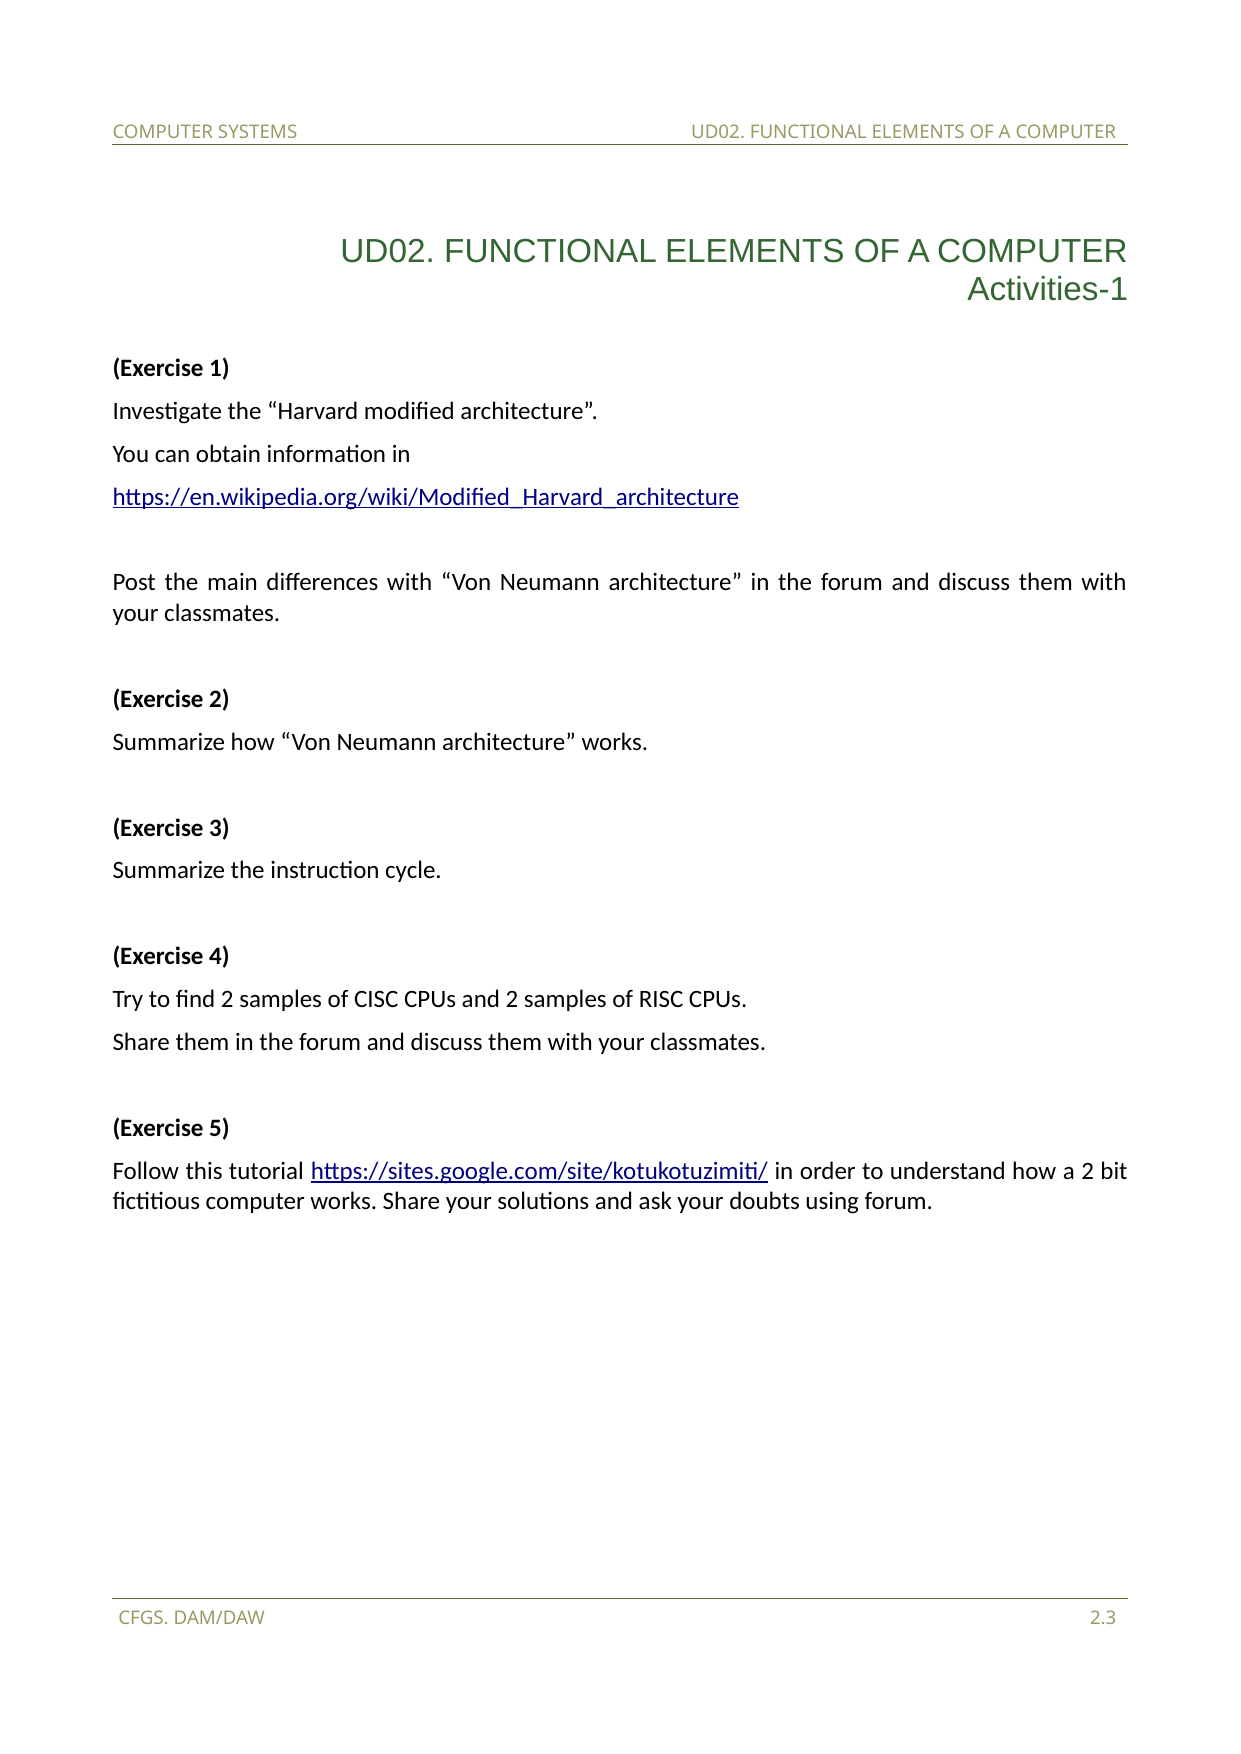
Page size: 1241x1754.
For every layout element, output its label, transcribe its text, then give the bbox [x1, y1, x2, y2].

text Summarize how “Von Neumann architecture” works. [112, 726, 1128, 756]
text Post the main differences with “Von Neumann architecture” in the forum and discuss them with your classmates. [112, 567, 1128, 628]
text Follow this tutorial https://sites.google.com/site/kotukotuzimiti/ in order to understand how a 2 bit fictitious computer works. Share your solutions and ask your doubts using forum. [112, 1155, 1128, 1216]
text (Exercise 4) [112, 940, 1128, 971]
text Try to find 2 samples of CISC CPUs and 2 samples of RISC CPUs. [112, 983, 1128, 1014]
text (Exercise 5) [112, 1112, 1128, 1143]
text Share them in the forum and discuss them with your classmates. [112, 1026, 1128, 1057]
text (Exercise 3) [112, 812, 1128, 842]
text Summarize the instruction cycle. [112, 854, 1128, 885]
text https://en.wikipedia.org/wiki/Modified_Harvard_architecture [112, 481, 1128, 511]
text UD02. Functional elements of a computer [112, 231, 1128, 269]
text Activities-1 [112, 269, 1128, 308]
text You can obtain information in [112, 438, 1128, 468]
text Investigate the “Harvard modified architecture”. [112, 395, 1128, 425]
text (Exercise 1) [112, 352, 1128, 382]
text (Exercise 2) [112, 683, 1128, 713]
